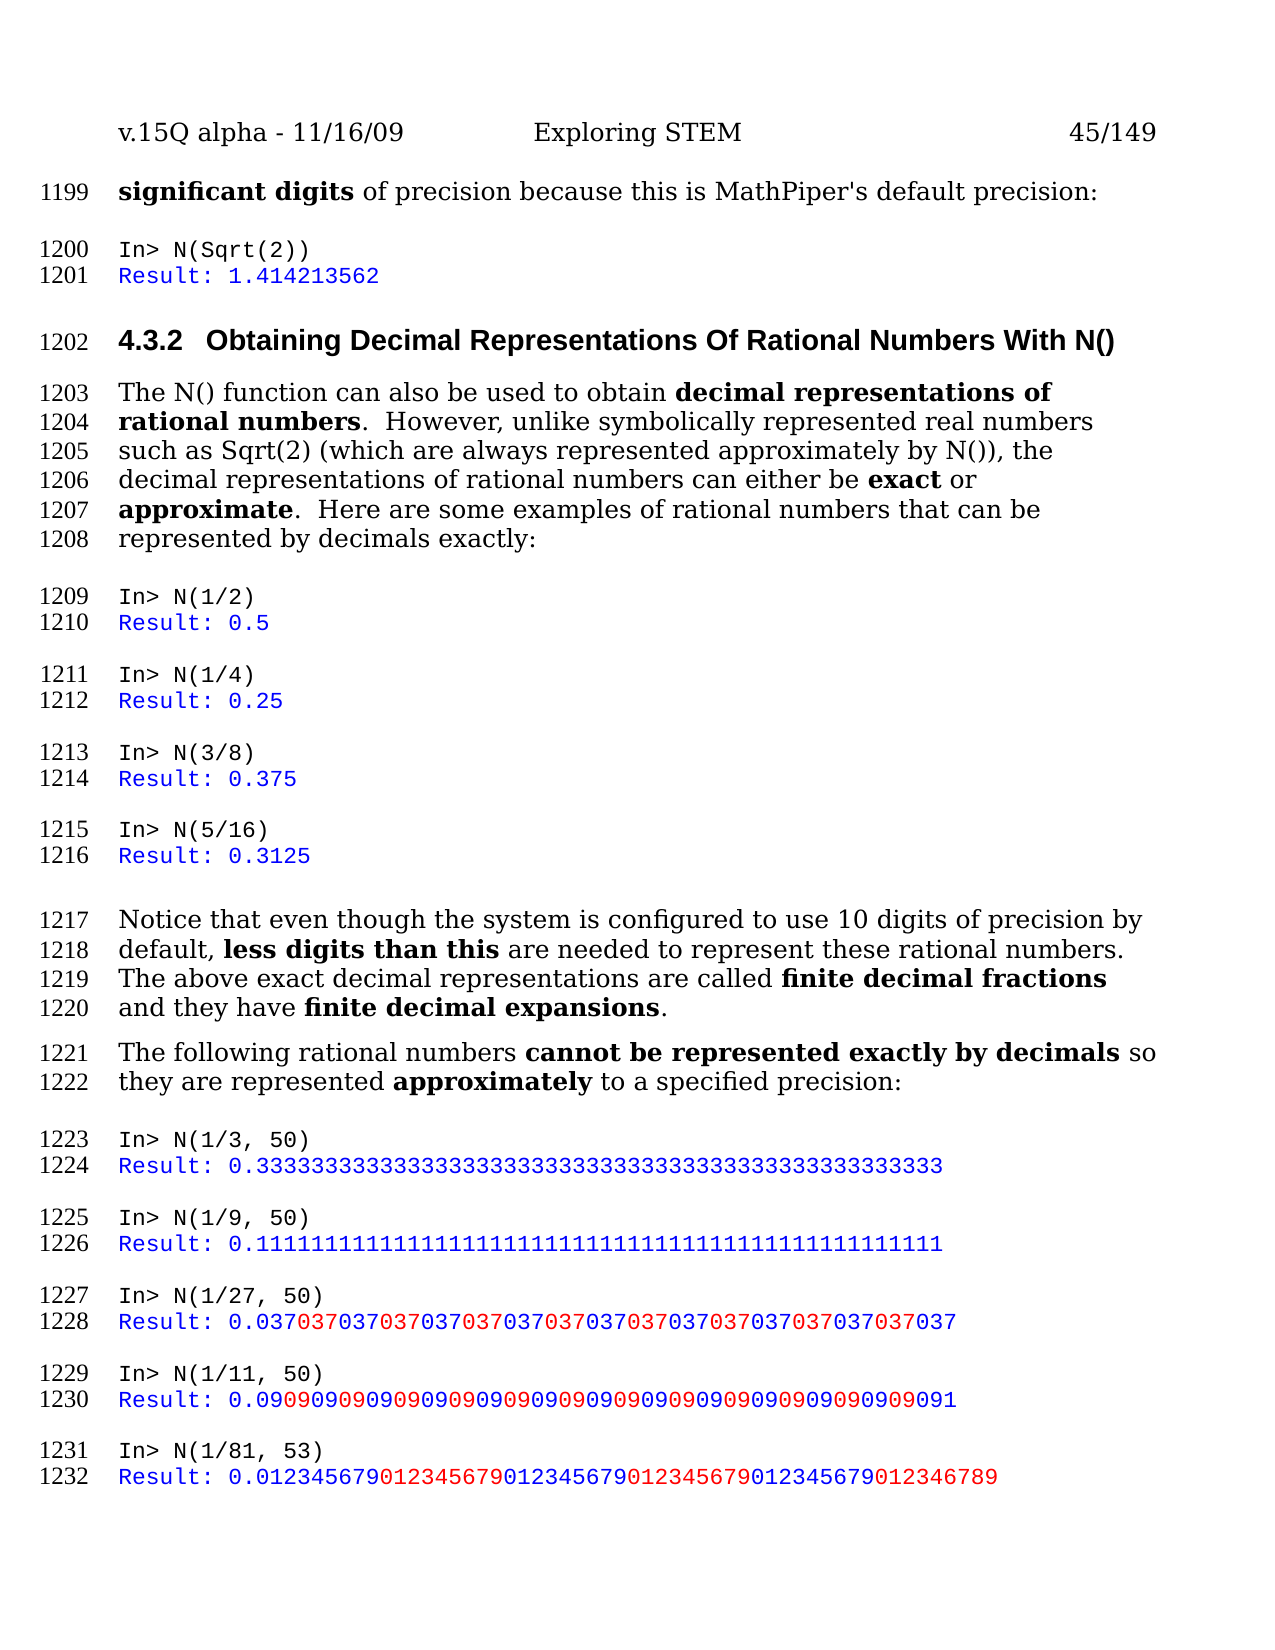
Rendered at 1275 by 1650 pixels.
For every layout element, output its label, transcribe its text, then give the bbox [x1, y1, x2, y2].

text In> N(1/9, 50) [118, 1206, 1157, 1232]
text In> N(Sqrt(2)) [118, 238, 1157, 264]
text Result: 0.012345679012345679012345679012345679012345679012346789 [118, 1466, 1157, 1492]
text Result: 0.3125 [118, 845, 1157, 871]
text In> N(1/81, 53) [118, 1440, 1157, 1466]
text Result: 1.414213562 [118, 264, 1157, 290]
text The following rational numbers cannot be represented exactly by decimals so they are represented approximately to a specified precision: [118, 1038, 1157, 1097]
text significant digits of precision because this is MathPiper's default precision: [118, 177, 1157, 206]
text Result: 0.33333333333333333333333333333333333333333333333333 [118, 1154, 1157, 1180]
text In> N(1/3, 50) [118, 1128, 1157, 1154]
text In> N(1/27, 50) [118, 1284, 1157, 1310]
text In> N(3/8) [118, 741, 1157, 767]
text In> N(1/2) [118, 585, 1157, 611]
text Result: 0.5 [118, 611, 1157, 637]
text In> N(5/16) [118, 819, 1157, 845]
text The N() function can also be used to obtain decimal representations of rational numbers. However, unlike symbolically represented real numbers such as Sqrt(2) (which are always represented approximately by N()), the decimal representations of rational numbers can either be exact or approximate. Here are some examples of rational numbers that can be represented by decimals exactly: [118, 377, 1157, 553]
text Result: 0.25 [118, 689, 1157, 715]
text Notice that even though the system is configured to use 10 digits of precision by default, less digits than this are needed to represent these rational numbers. The above exact decimal representations are called finite decimal fractions and they have finite decimal expansions. [118, 906, 1157, 1023]
text In> N(1/4) [118, 663, 1157, 689]
text Result: 0.11111111111111111111111111111111111111111111111111 [118, 1232, 1157, 1258]
text In> N(1/11, 50) [118, 1362, 1157, 1388]
text Result: 0.090909090909090909090909090909090909090909090909091 [118, 1388, 1157, 1414]
subtitle Obtaining Decimal Representations Of Rational Numbers With N() [118, 323, 1157, 357]
text Result: 0.037037037037037037037037037037037037037037037037037 [118, 1310, 1157, 1336]
text Result: 0.375 [118, 767, 1157, 793]
